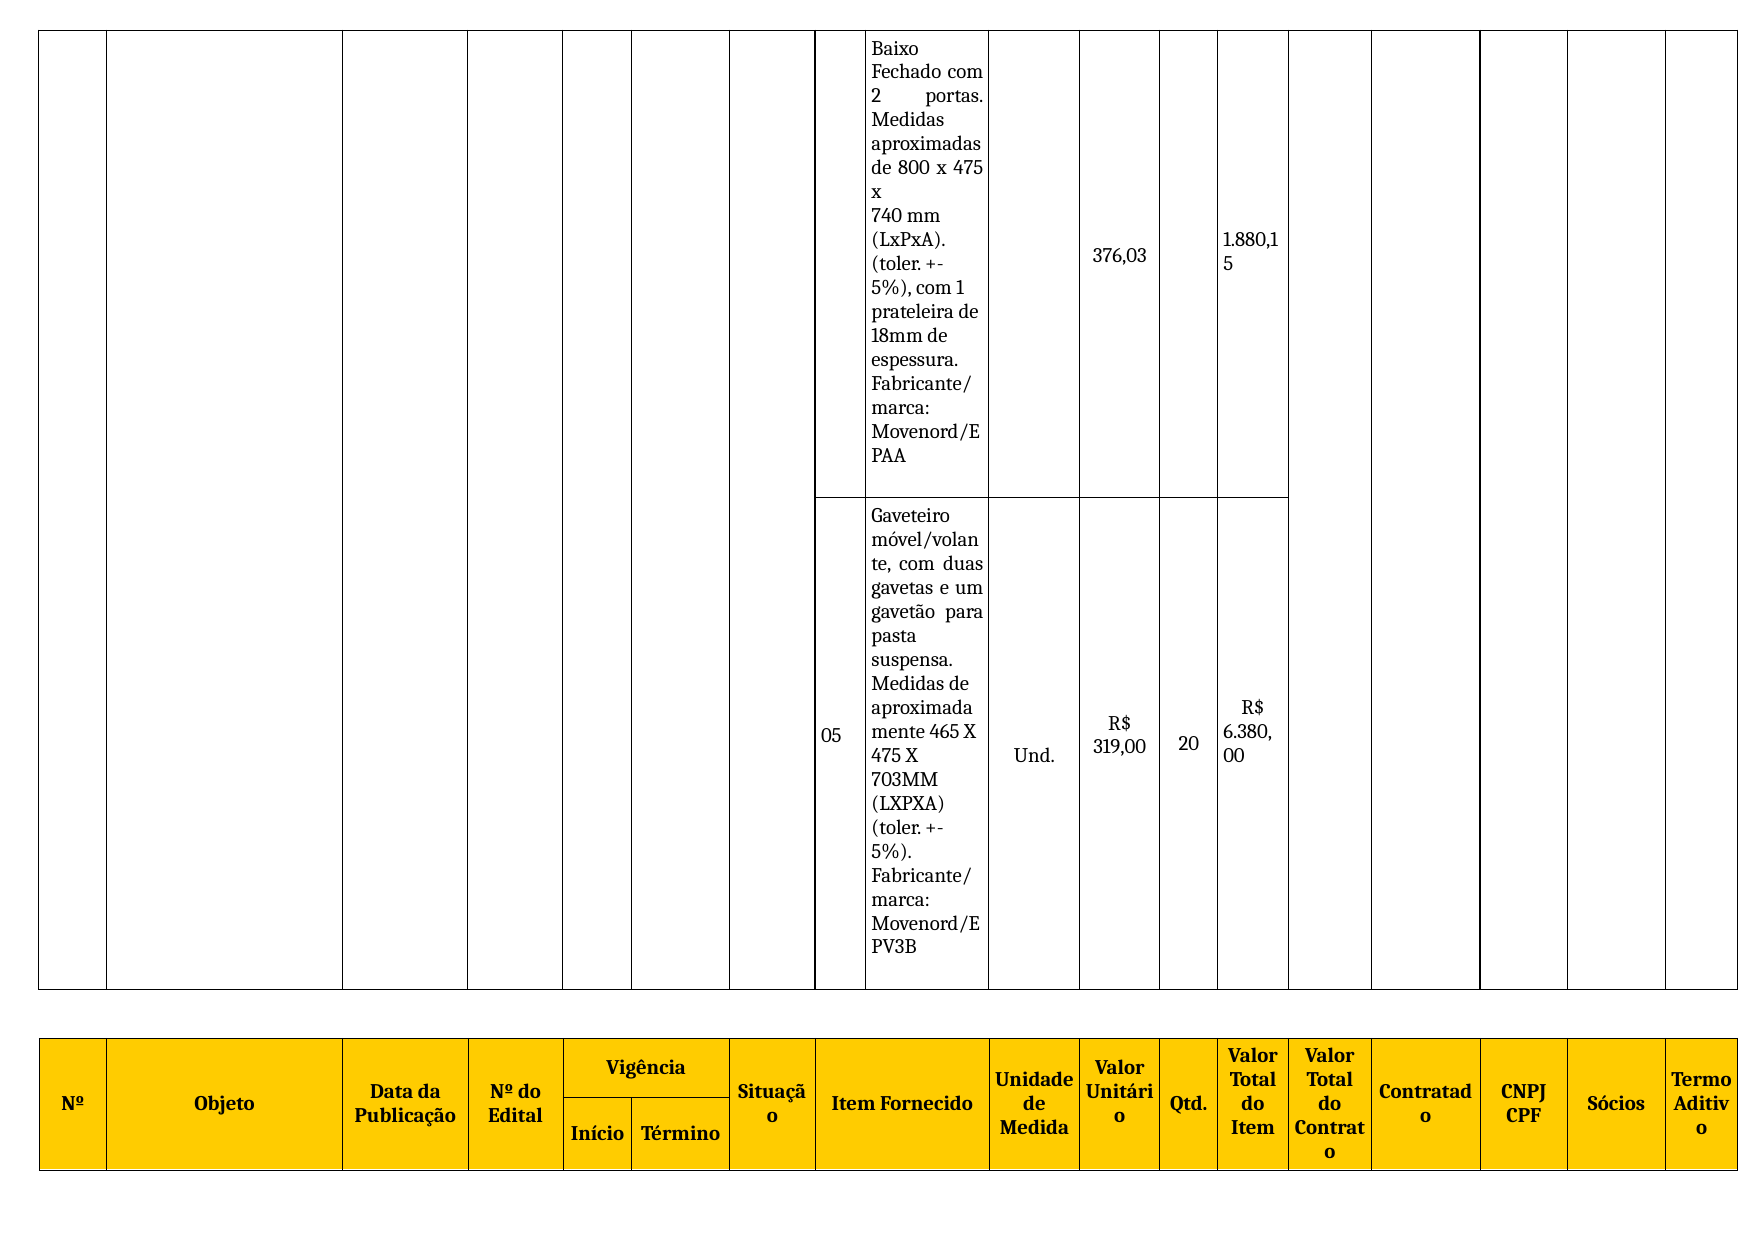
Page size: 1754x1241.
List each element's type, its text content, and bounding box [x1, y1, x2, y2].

table_cell [1568, 31, 1665, 989]
table_header Unidade de Medida [990, 1039, 1079, 1169]
table_cell [989, 31, 1079, 497]
table_cell R$ 6.380,00 [1218, 498, 1288, 989]
table_cell [1666, 31, 1737, 989]
table_cell [632, 31, 729, 989]
table_header Vigência [564, 1039, 729, 1097]
table_header Data da Publicação [343, 1039, 468, 1169]
table_cell [343, 31, 467, 989]
table_cell [730, 31, 814, 989]
table_cell 376,03 [1080, 31, 1159, 497]
table_cell 05 [816, 498, 865, 989]
table_header Situação [730, 1039, 815, 1169]
table_cell Término [632, 1098, 729, 1169]
table_header CNPJ CPF [1481, 1039, 1567, 1169]
table_cell [563, 31, 631, 989]
table_cell Und. [989, 498, 1079, 989]
table_header Valor Total do Contrato [1289, 1039, 1371, 1169]
table_cell R$ 319,00 [1080, 498, 1159, 989]
table_cell [1160, 31, 1217, 497]
table_cell [1372, 31, 1479, 989]
table_header Termo Aditivo [1666, 1039, 1737, 1169]
table_header Valor Total do Item [1218, 1039, 1288, 1169]
table_cell [1289, 31, 1371, 989]
table_header Nº do Edital [469, 1039, 563, 1169]
table_cell Gaveteiro móvel/volante, com duas gavetas e um gavetão para pasta suspensa. Medidas de aproximadamente 465 X 475 X 703MM (LXPXA) (toler. +- 5%). Fabricante/marca: Movenord/EPV3B [866, 498, 988, 989]
table_header Nº [40, 1039, 106, 1169]
table_header Sócios [1568, 1039, 1665, 1169]
table_header Valor Unitário [1080, 1039, 1159, 1169]
table_cell [1481, 31, 1567, 989]
table_cell [816, 31, 865, 497]
table_cell [107, 31, 342, 989]
table_cell 1.880,15 [1218, 31, 1288, 497]
table_cell Início [564, 1098, 631, 1169]
table_cell 20 [1160, 498, 1217, 989]
table_cell [468, 31, 562, 989]
table_cell Baixo Fechado com 2 portas. Medidas aproximadas de 800 x 475 x 740 mm (LxPxA). (toler. +- 5%), com 1 prateleira de 18mm de espessura. Fabricante/marca: Movenord/EPAA [866, 31, 988, 497]
table_header Item Fornecido [816, 1039, 989, 1169]
table_cell [39, 31, 106, 989]
table_header Contratado [1372, 1039, 1480, 1169]
table_header Qtd. [1160, 1039, 1217, 1169]
table_header Objeto [107, 1039, 342, 1169]
